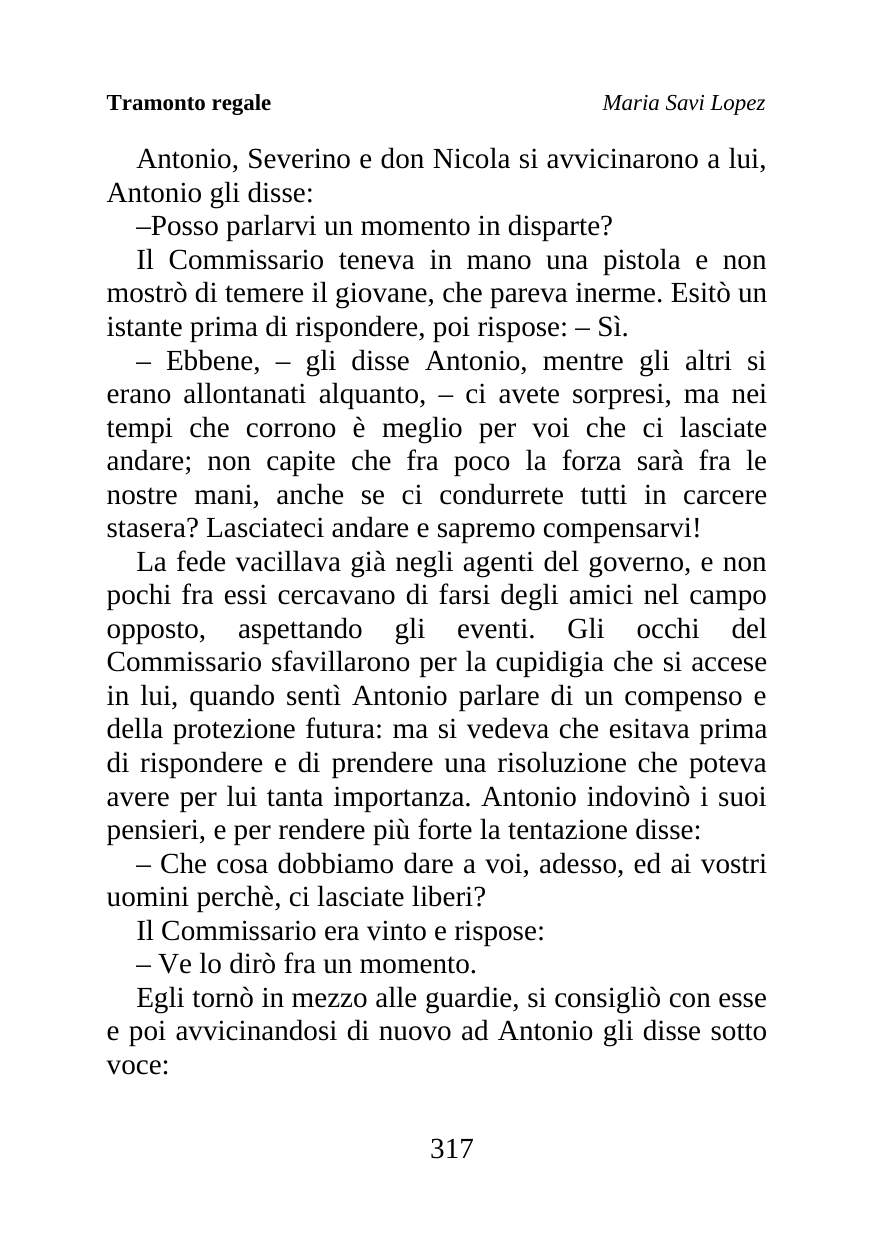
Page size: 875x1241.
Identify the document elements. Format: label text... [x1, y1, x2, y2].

text La fede vacillava già negli agenti del governo, e non pochi fra essi cercavano di farsi degli amici nel campo opposto, aspettando gli eventi. Gli occhi del Commissario sfavillarono per la cupidigia che si accese in lui, quando sentì Antonio parlare di un compenso e della protezione futura: ma si vedeva che esitava prima di rispondere e di prendere una risoluzione che poteva avere per lui tanta importanza. Antonio indovinò i suoi pensieri, e per rendere più forte la tentazione disse: [106, 544, 768, 846]
text Antonio, Severino e don Nicola si avvicinarono a lui, Antonio gli disse: [106, 141, 768, 208]
text Il Commissario era vinto e rispose: [106, 913, 768, 946]
text – Ebbene, – gli disse Antonio, mentre gli altri si erano allontanati alquanto, – ci avete sorpresi, ma nei tempi che corrono è meglio per voi che ci lasciate andare; non capite che fra poco la forza sarà fra le nostre mani, anche se ci condurrete tutti in carcere stasera? Lasciateci andare e sapremo compensarvi! [106, 343, 768, 544]
text –Posso parlarvi un momento in disparte? [106, 208, 768, 242]
text – Che cosa dobbiamo dare a voi, adesso, ed ai vostri uomini perchè, ci lasciate liberi? [106, 846, 768, 913]
text Egli tornò in mezzo alle guardie, si consigliò con esse e poi avvicinandosi di nuovo ad Antonio gli disse sotto voce: [106, 980, 768, 1081]
text – Ve lo dirò fra un momento. [106, 946, 768, 980]
text Il Commissario teneva in mano una pistola e non mostrò di temere il giovane, che pareva inerme. Esitò un istante prima di rispondere, poi rispose: – Sì. [106, 242, 768, 343]
